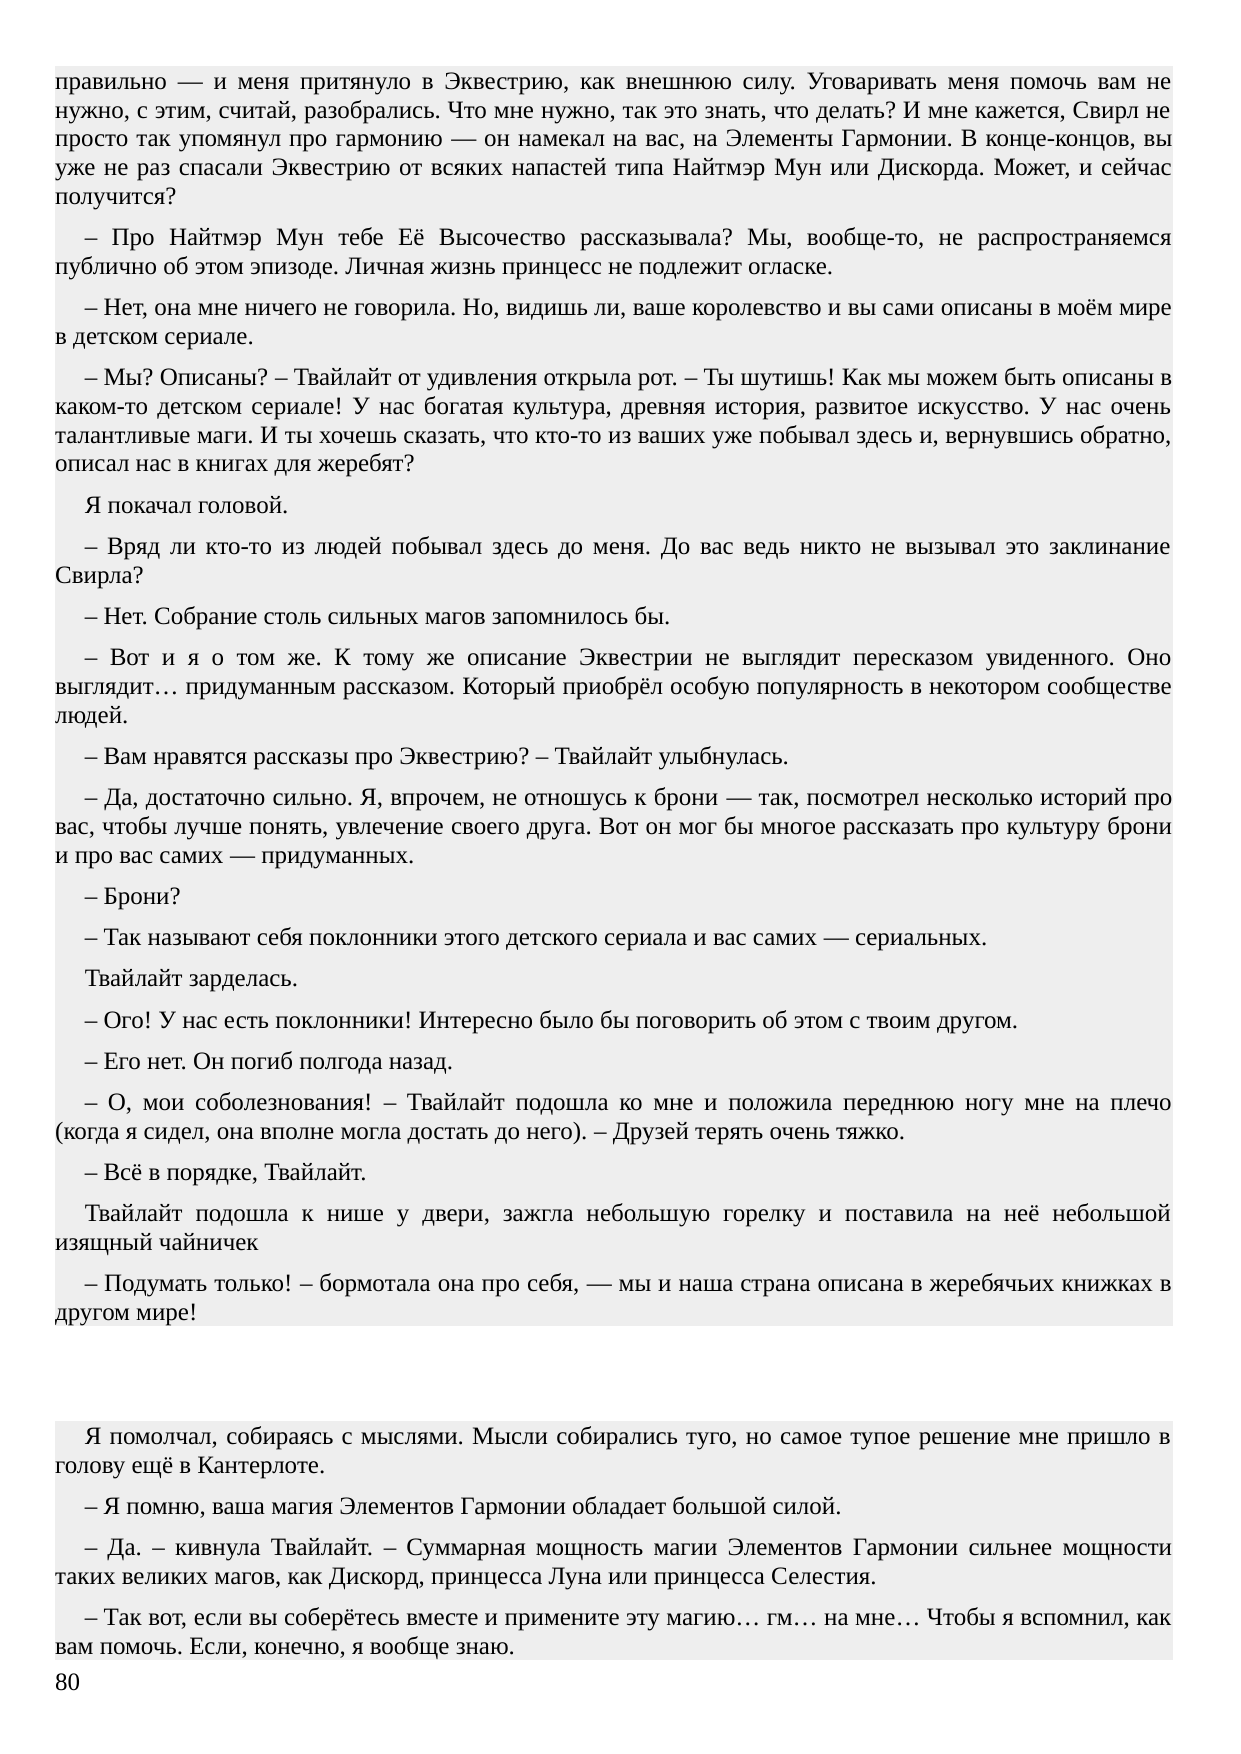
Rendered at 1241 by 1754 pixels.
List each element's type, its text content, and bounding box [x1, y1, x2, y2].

text Твайлайт зарделась. [55, 963, 1173, 992]
text – Вряд ли кто-то из людей побывал здесь до меня. До вас ведь никто не вызывал это заклинание Свирла? [55, 531, 1173, 588]
text – Да. – кивнула Твайлайт. – Суммарная мощность магии Элементов Гармонии сильнее мощности таких великих магов, как Дискорд, принцесса Луна или принцесса Селестия. [55, 1532, 1173, 1590]
text – Так называют себя поклонники этого детского сериала и вас самих — сериальных. [55, 922, 1173, 951]
text – Про Найтмэр Мун тебе Её Высочество рассказывала? Мы, вообще-то, не распространяемся публично об этом эпизоде. Личная жизнь принцесс не подлежит огласке. [55, 222, 1173, 280]
text правильно — и меня притянуло в Эквестрию, как внешнюю силу. Уговаривать меня помочь вам не нужно, с этим, считай, разобрались. Что мне нужно, так это знать, что делать? И мне кажется, Свирл не просто так упомянул про гармонию — он намекал на вас, на Элементы Гармонии. В конце-концов, вы уже не раз спасали Эквестрию от всяких напастей типа Найтмэр Мун или Дискорда. Может, и сейчас получится? [55, 66, 1173, 210]
text Твайлайт подошла к нише у двери, зажгла небольшую горелку и поставила на неё небольшой изящный чайничек [55, 1198, 1173, 1256]
text – Ого! У нас есть поклонники! Интересно было бы поговорить об этом с твоим другом. [55, 1005, 1173, 1033]
text – О, мои соболезнования! – Твайлайт подошла ко мне и положила переднюю ногу мне на плечо (когда я сидел, она вполне могла достать до него). – Друзей терять очень тяжко. [55, 1087, 1173, 1145]
text – Нет. Собрание столь сильных магов запомнилось бы. [55, 601, 1173, 630]
text – Нет, она мне ничего не говорила. Но, видишь ли, ваше королевство и вы сами описаны в моём мире в детском сериале. [55, 292, 1173, 350]
text – Вам нравятся рассказы про Эквестрию? – Твайлайт улыбнулась. [55, 741, 1173, 770]
text – Всё в порядке, Твайлайт. [55, 1157, 1173, 1186]
text – Брони? [55, 881, 1173, 910]
text – Я помню, ваша магия Элементов Гармонии обладает большой силой. [55, 1491, 1173, 1520]
text – Мы? Описаны? – Твайлайт от удивления открыла рот. – Ты шутишь! Как мы можем быть описаны в каком-то детском сериале! У нас богатая культура, древняя история, развитое искусство. У нас очень талантливые маги. И ты хочешь сказать, что кто-то из ваших уже побывал здесь и, вернувшись обратно, описал нас в книгах для жеребят? [55, 362, 1173, 477]
text – Так вот, если вы соберётесь вместе и примените эту магию… гм… на мне… Чтобы я вспомнил, как вам помочь. Если, конечно, я вообще знаю. [55, 1602, 1173, 1660]
text – Вот и я о том же. К тому же описание Эквестрии не выглядит пересказом увиденного. Оно выглядит… придуманным рассказом. Который приобрёл особую популярность в некотором сообществе людей. [55, 642, 1173, 728]
text – Да, достаточно сильно. Я, впрочем, не отношусь к брони — так, посмотрел несколько историй про вас, чтобы лучше понять, увлечение своего друга. Вот он мог бы многое рассказать про культуру брони и про вас самих — придуманных. [55, 782, 1173, 868]
text Я помолчал, собираясь с мыслями. Мысли собирались туго, но самое тупое решение мне пришло в голову ещё в Кантерлоте. [55, 1421, 1173, 1478]
text – Его нет. Он погиб полгода назад. [55, 1046, 1173, 1075]
text – Подумать только! – бормотала она про себя, — мы и наша страна описана в жеребячьих книжках в другом мире! [55, 1268, 1173, 1326]
text Я покачал головой. [55, 490, 1173, 518]
